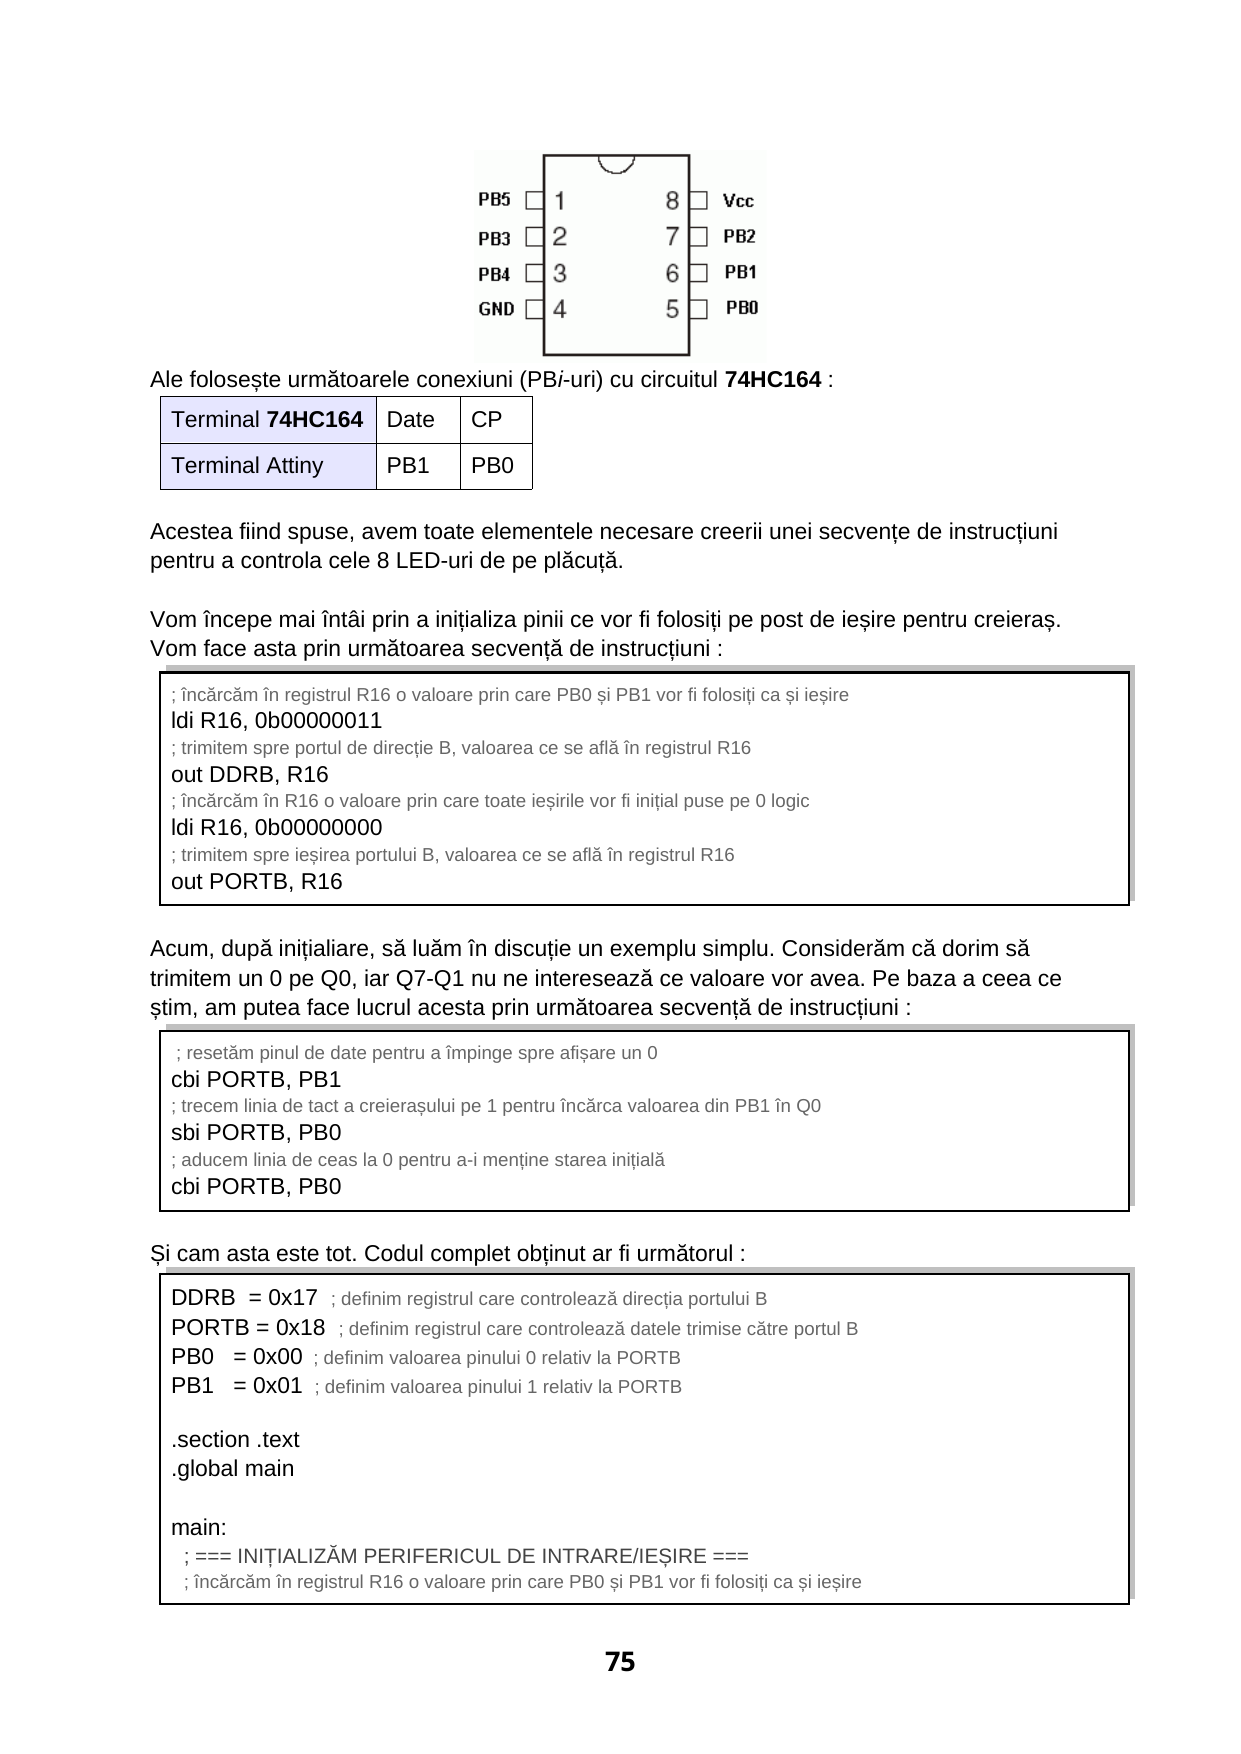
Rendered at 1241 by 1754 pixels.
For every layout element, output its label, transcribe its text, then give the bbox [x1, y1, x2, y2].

table_header DDRB = 0x17 ; definim registrul care controlează direcția portului B PORTB = 0x18 ; definim registrul care controlează datele trimise către portul B PB0 = 0x00 ; definim valoarea pinului 0 relativ la PORTB PB1 = 0x01 ; definim valoarea pinului 1 relativ la PORTB .section .text .global main main: ; === INIȚIALIZĂM PERIFERICUL DE INTRARE/IEȘIRE === ; încărcăm în registrul R16 o valoare prin care PB0 și PB1 vor fi folosiți ca și ieșire [161, 1275, 1128, 1602]
table_cell PB0 [461, 444, 532, 489]
text Vom începe mai întâi prin a inițializa pinii ce vor fi folosiți pe post de ieșire pentru creieraș. Vom face asta prin următoarea secvență de instrucțiuni : [150, 607, 1091, 662]
table_cell Terminal Attiny [161, 444, 376, 489]
table_header CP [461, 397, 532, 442]
text Și cam asta este tot. Codul complet obținut ar fi următorul : [150, 1241, 1091, 1267]
text Ale folosește următoarele conexiuni (PBi-uri) cu circuitul 74HC164 : [150, 363, 1091, 392]
picture [473, 150, 767, 363]
table_header ; resetăm pinul de date pentru a împinge spre afișare un 0 cbi PORTB, PB1 ; trecem linia de tact a creierașului pe 1 pentru încărca valoarea din PB1 în Q0 sbi PORTB, PB0 ; aducem linia de ceas la 0 pentru a-i menține starea inițială cbi PORTB, PB0 [161, 1032, 1128, 1209]
text Acestea fiind spuse, avem toate elementele necesare creerii unei secvențe de instrucțiuni pentru a controla cele 8 LED-uri de pe plăcuță. [150, 518, 1091, 573]
table_header ; încărcăm în registrul R16 o valoare prin care PB0 și PB1 vor fi folosiți ca și ieșire ldi R16, 0b00000011 ; trimitem spre portul de direcție B, valoarea ce se află în registrul R16 out DDRB, R16 ; încărcăm în R16 o valoare prin care toate ieșirile vor fi inițial puse pe 0 logic ldi R16, 0b00000000 ; trimitem spre ieșirea portului B, valoarea ce se află în registrul R16 out PORTB, R16 [161, 674, 1128, 904]
table_cell PB1 [377, 444, 460, 489]
table_header Terminal 74HC164 [161, 397, 376, 442]
table_header Date [377, 397, 460, 442]
text Acum, după inițialiare, să luăm în discuție un exemplu simplu. Considerăm că dorim să trimitem un 0 pe Q0, iar Q7-Q1 nu ne interesează ce valoare vor avea. Pe baza a ceea ce știm, am putea face lucrul acesta prin următoarea secvență de instrucțiuni : [150, 936, 1091, 1020]
